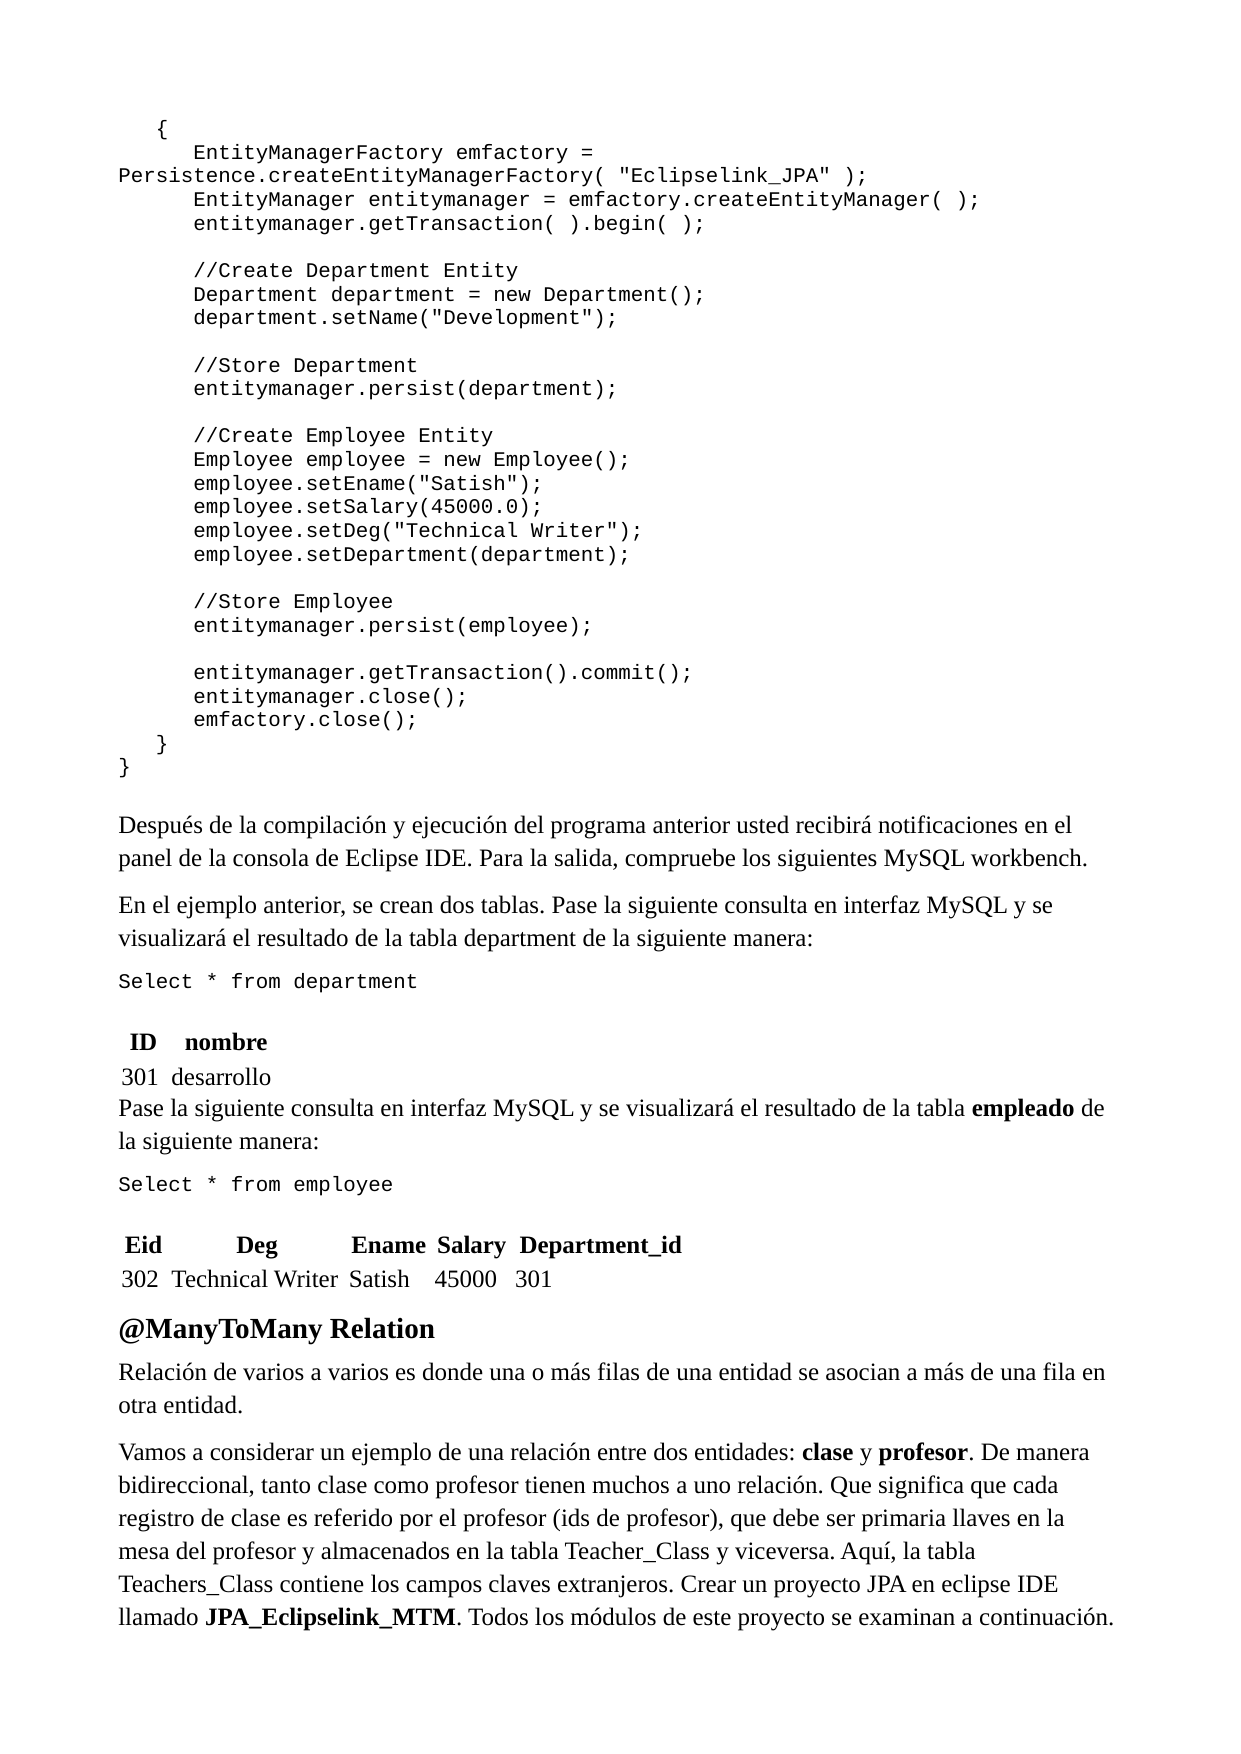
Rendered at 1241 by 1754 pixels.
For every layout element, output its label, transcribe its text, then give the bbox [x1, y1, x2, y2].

text //Store Department [118, 354, 1122, 378]
text entitymanager.persist(employee); [118, 615, 1122, 638]
text entitymanager.getTransaction( ).begin( ); [118, 213, 1122, 236]
text employee.setSalary(45000.0); [118, 496, 1122, 520]
table_header Department_id [512, 1227, 689, 1262]
text employee.setDepartment(department); [118, 544, 1122, 567]
text Department department = new Department(); [118, 284, 1122, 307]
text emfactory.close(); [118, 709, 1122, 733]
table_cell 301 [512, 1262, 689, 1296]
table_cell Satish [346, 1262, 431, 1296]
text EntityManagerFactory emfactory = Persistence.createEntityManagerFactory( "Eclipselink_JPA" ); [118, 142, 1122, 189]
table_header nombre [168, 1024, 284, 1059]
table_cell 301 [118, 1059, 168, 1093]
table_header Salary [431, 1227, 512, 1262]
text Relación de varios a varios es donde una o más filas de una entidad se asocian a más de una fila en otra entidad. [118, 1357, 1122, 1418]
text //Create Employee Entity [118, 426, 1122, 449]
text Select * from department [118, 971, 1122, 994]
table_cell desarrollo [168, 1059, 284, 1093]
text //Create Department Entity [118, 260, 1122, 284]
text employee.setEname("Satish"); [118, 473, 1122, 496]
text Vamos a considerar un ejemplo de una relación entre dos entidades: clase y profesor. De manera bidireccional, tanto clase como profesor tienen muchos a uno relación. Que significa que cada registro de clase es referido por el profesor (ids de profesor), que debe ser primaria llaves en la mesa del profesor y almacenados en la tabla Teacher_Class y viceversa. Aquí, la tabla Teachers_Class contiene los campos claves extranjeros. Crear un proyecto JPA en eclipse IDE llamado JPA_Eclipselink_MTM. Todos los módulos de este proyecto se examinan a continuación. [118, 1437, 1122, 1631]
text { [118, 118, 1122, 142]
text Después de la compilación y ejecución del programa anterior usted recibirá notificaciones en el panel de la consola de Eclipse IDE. Para la salida, compruebe los siguientes MySQL workbench. [118, 810, 1122, 871]
table_header Deg [168, 1227, 346, 1262]
text } [118, 757, 1122, 780]
text Employee employee = new Employee(); [118, 449, 1122, 473]
table_header Eid [118, 1227, 168, 1262]
text } [118, 733, 1122, 757]
table_header ID [118, 1024, 168, 1059]
text Pase la siguiente consulta en interfaz MySQL y se visualizará el resultado de la tabla empleado de la siguiente manera: [118, 1093, 1122, 1155]
text entitymanager.getTransaction().commit(); [118, 662, 1122, 686]
text employee.setDeg("Technical Writer"); [118, 520, 1122, 544]
table_header Ename [346, 1227, 431, 1262]
text //Store Employee [118, 591, 1122, 615]
text department.setName("Development"); [118, 307, 1122, 331]
table_cell 45000 [431, 1262, 512, 1296]
text entitymanager.persist(department); [118, 378, 1122, 402]
text EntityManager entitymanager = emfactory.createEntityManager( ); [118, 189, 1122, 213]
text En el ejemplo anterior, se crean dos tablas. Pase la siguiente consulta en interfaz MySQL y se visualizará el resultado de la tabla department de la siguiente manera: [118, 890, 1122, 952]
text Select * from employee [118, 1174, 1122, 1197]
table_cell 302 [118, 1262, 168, 1296]
table_cell Technical Writer [168, 1262, 346, 1296]
text entitymanager.close(); [118, 686, 1122, 709]
subtitle @ManyToMany Relation [118, 1311, 1122, 1344]
